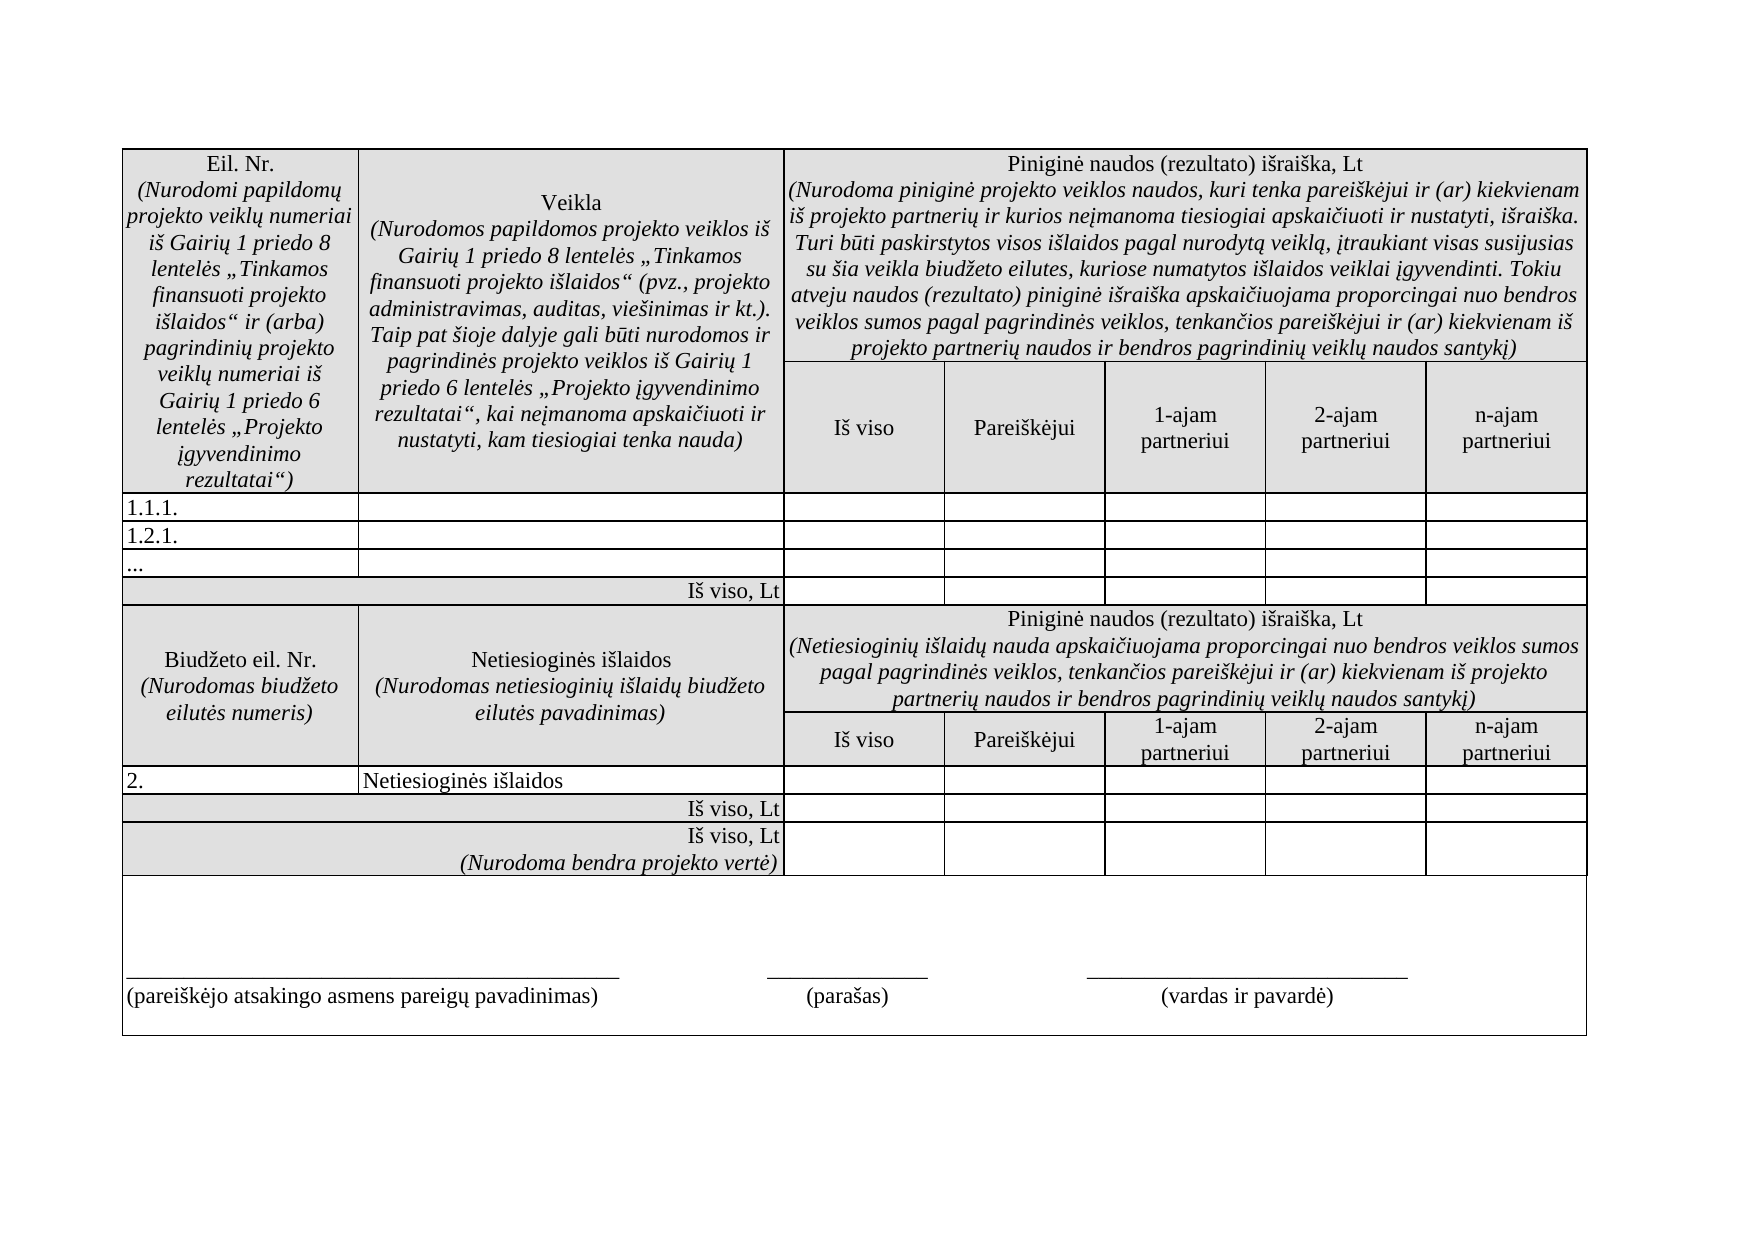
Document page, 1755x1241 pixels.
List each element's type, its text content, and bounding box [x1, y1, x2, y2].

table_cell [785, 767, 944, 793]
table_cell [1427, 550, 1586, 576]
table_cell [1106, 578, 1265, 604]
table_cell n-ajam partneriui [1427, 713, 1586, 765]
table_cell [1427, 578, 1586, 604]
table_cell 2-ajam partneriui [1266, 362, 1425, 492]
table_cell [785, 578, 944, 604]
table_cell Iš viso, Lt [123, 795, 783, 821]
table_cell Pareiškėjui [945, 362, 1104, 492]
table_cell n-ajam partneriui [1427, 362, 1586, 492]
table_cell [945, 767, 1104, 793]
table_cell 2. [123, 767, 358, 793]
table_cell [1266, 578, 1425, 604]
table_cell [1266, 823, 1425, 875]
table_cell [1427, 494, 1586, 520]
table_cell 2-ajam partneriui [1266, 713, 1425, 765]
table_cell [1266, 550, 1425, 576]
table_cell [785, 494, 944, 520]
table_cell [1106, 795, 1265, 821]
table_cell [945, 823, 1104, 875]
table_cell Iš viso [785, 713, 944, 765]
table_cell Eil. Nr. (Nurodomi papildomų projekto veiklų numeriai iš Gairių 1 priedo 8 lentelės „Tinkamos finansuoti projekto išlaidos“ ir (arba) pagrindinių projekto veiklų numeriai iš Gairių 1 priedo 6 lentelės „Projekto įgyvendinimo rezultatai“) [123, 150, 358, 492]
table_cell [1106, 767, 1265, 793]
table_cell [945, 494, 1104, 520]
table_cell Piniginė naudos (rezultato) išraiška, Lt (Nurodoma piniginė projekto veiklos naudos, kuri tenka pareiškėjui ir (ar) kiekvienam iš projekto partnerių ir kurios neįmanoma tiesiogiai apskaičiuoti ir nustatyti, išraiška. Turi būti paskirstytos visos išlaidos pagal nurodytą veiklą, įtraukiant visas susijusias su šia veikla biudžeto eilutes, kuriose numatytos išlaidos veiklai įgyvendinti. Tokiu atveju naudos (rezultato) piniginė išraiška apskaičiuojama proporcingai nuo bendros veiklos sumos pagal pagrindinės veiklos, tenkančios pareiškėjui ir (ar) kiekvienam iš projekto partnerių naudos ir bendros pagrindinių veiklų naudos santykį) [785, 150, 1586, 361]
table_cell [1266, 494, 1425, 520]
table_cell 1.2.1. [123, 522, 358, 548]
table_cell Piniginė naudos (rezultato) išraiška, Lt (Netiesioginių išlaidų nauda apskaičiuojama proporcingai nuo bendros veiklos sumos pagal pagrindinės veiklos, tenkančios pareiškėjui ir (ar) kiekvienam iš projekto partnerių naudos ir bendros pagrindinių veiklų naudos santykį) [785, 606, 1586, 711]
table_cell ... [123, 550, 358, 576]
table_cell [945, 522, 1104, 548]
table_cell [1106, 823, 1265, 875]
table_cell [1266, 522, 1425, 548]
table_cell Biudžeto eil. Nr. (Nurodomas biudžeto eilutės numeris) [123, 606, 358, 765]
table_cell Iš viso, Lt (Nurodoma bendra projekto vertė) [123, 823, 783, 875]
table_cell ___________________________________________ ______________ ____________________________ (pareiškėjo atsakingo asmens pareigų pavadinimas) (parašas) (vardas ir pavardė) [123, 876, 1586, 1034]
table_cell Netiesioginės išlaidos (Nurodomas netiesioginių išlaidų biudžeto eilutės pavadinimas) [359, 606, 783, 765]
table_cell [945, 795, 1104, 821]
table_cell [945, 550, 1104, 576]
table_cell [359, 550, 783, 576]
table_cell Pareiškėjui [945, 713, 1104, 765]
table_cell Iš viso [785, 362, 944, 492]
table_cell [785, 823, 944, 875]
table_cell [785, 550, 944, 576]
table_cell [359, 494, 783, 520]
table_cell Iš viso, Lt [123, 578, 783, 604]
table_cell 1-ajam partneriui [1106, 713, 1265, 765]
table_cell [1427, 522, 1586, 548]
table_cell [945, 578, 1104, 604]
table_cell [1427, 795, 1586, 821]
table_cell [1106, 494, 1265, 520]
table_cell Veikla (Nurodomos papildomos projekto veiklos iš Gairių 1 priedo 8 lentelės „Tinkamos finansuoti projekto išlaidos“ (pvz., projekto administravimas, auditas, viešinimas ir kt.). Taip pat šioje dalyje gali būti nurodomos ir pagrindinės projekto veiklos iš Gairių 1 priedo 6 lentelės „Projekto įgyvendinimo rezultatai“, kai neįmanoma apskaičiuoti ir nustatyti, kam tiesiogiai tenka nauda) [359, 150, 783, 492]
table_cell [1266, 767, 1425, 793]
table_cell [359, 522, 783, 548]
table_cell Netiesioginės išlaidos [359, 767, 783, 793]
table_cell [1266, 795, 1425, 821]
table_cell 1-ajam partneriui [1106, 362, 1265, 492]
table_cell [1106, 550, 1265, 576]
table_cell [785, 522, 944, 548]
table_cell [1427, 767, 1586, 793]
table_cell 1.1.1. [123, 494, 358, 520]
table_cell [1427, 823, 1586, 875]
table_cell [1106, 522, 1265, 548]
table_cell [785, 795, 944, 821]
